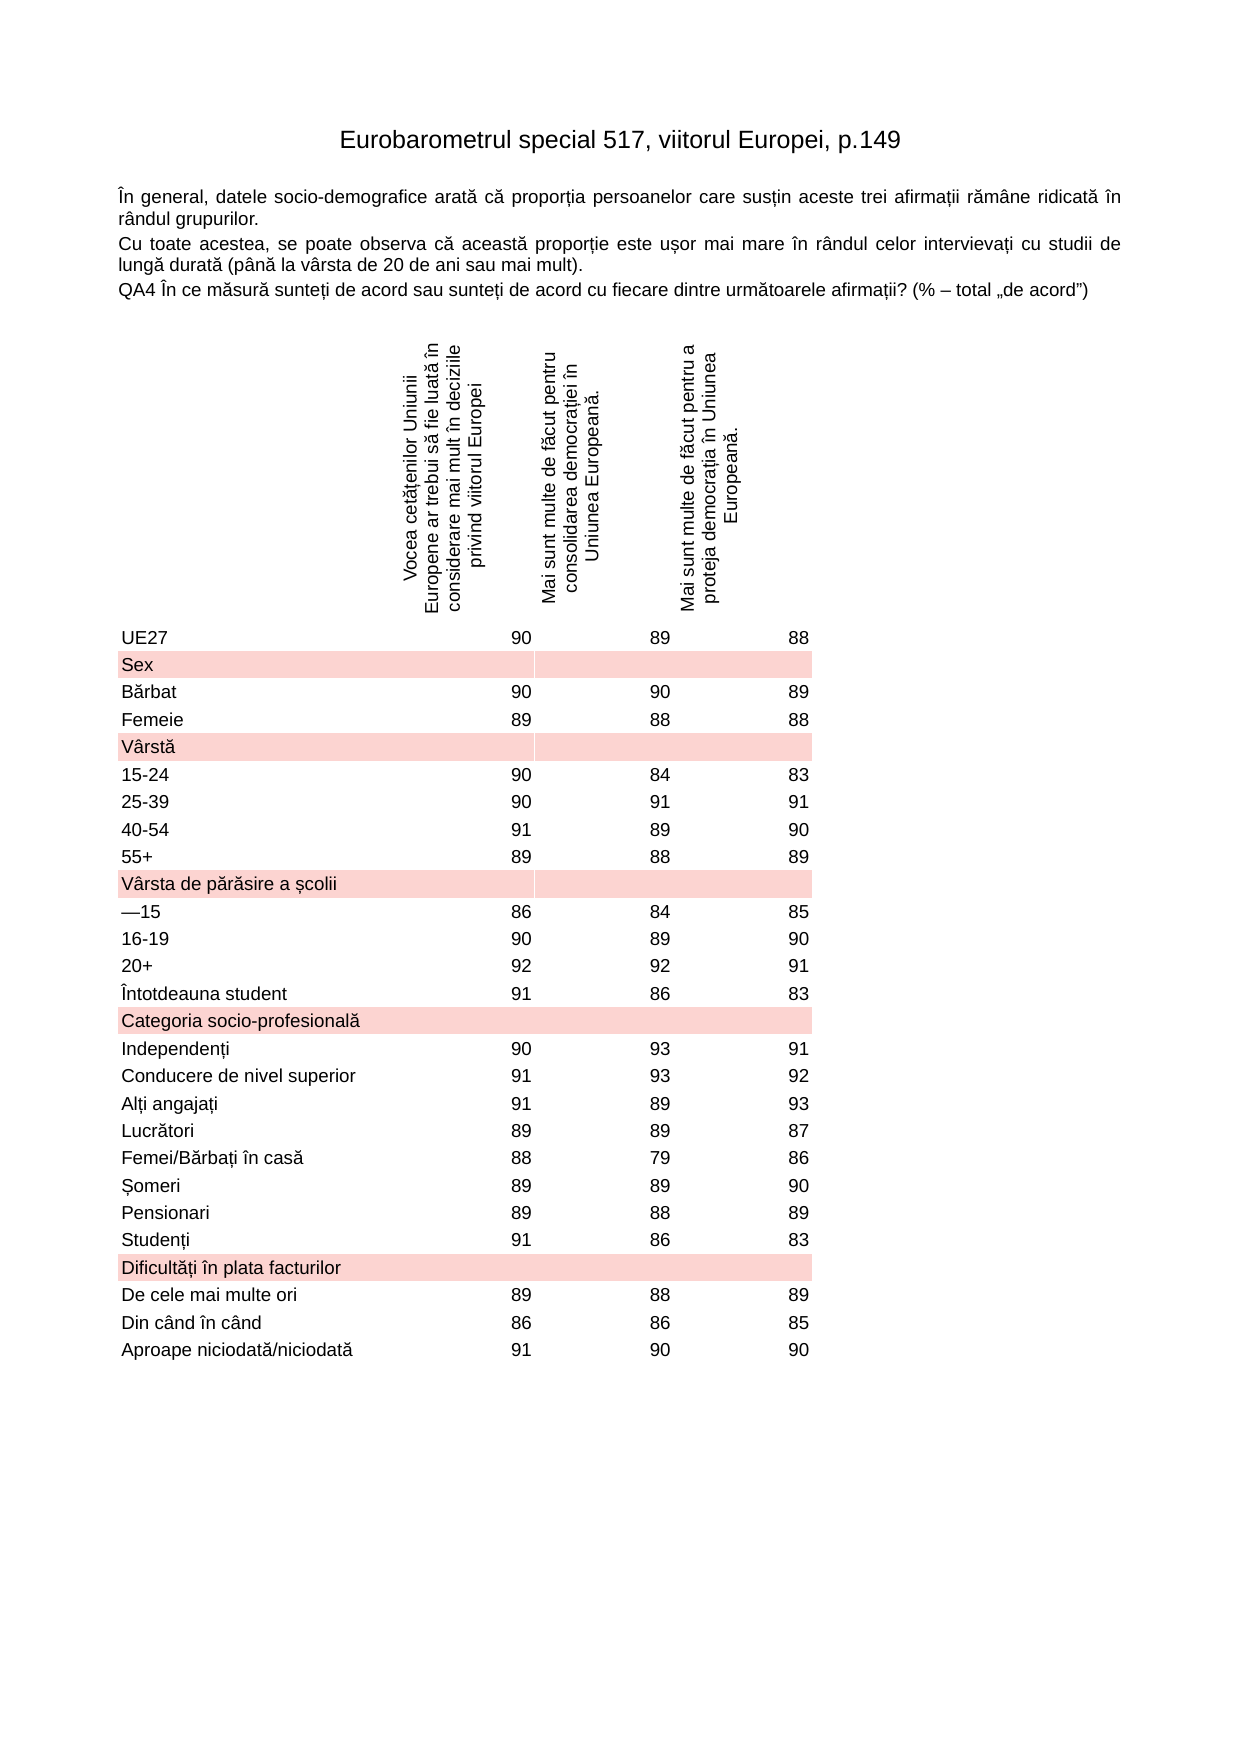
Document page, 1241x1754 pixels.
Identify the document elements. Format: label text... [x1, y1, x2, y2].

table_cell 90 [535, 679, 673, 706]
table_cell 91 [396, 815, 534, 843]
table_cell Șomeri [118, 1172, 396, 1199]
text QA4 În ce măsură sunteți de acord sau sunteți de acord cu fiecare dintre următoarele afirmații? (% – total „de acord”) [118, 279, 1122, 300]
table_cell 89 [396, 1172, 534, 1199]
table_cell 92 [535, 953, 673, 980]
table_cell Studenți [118, 1226, 396, 1254]
table_cell —15 [118, 898, 396, 925]
table_cell 88 [535, 706, 673, 733]
table_cell 90 [396, 624, 534, 651]
table_cell 89 [673, 1281, 812, 1308]
table_cell 87 [673, 1117, 812, 1144]
table_cell 88 [535, 1199, 673, 1226]
table_cell 90 [673, 925, 812, 952]
table_cell 89 [673, 1199, 812, 1226]
table_cell 88 [396, 1144, 534, 1172]
table_cell 91 [673, 1035, 812, 1062]
table_cell 16-19 [118, 925, 396, 952]
table_cell 93 [535, 1062, 673, 1089]
table_cell 89 [535, 925, 673, 952]
table_cell UE27 [118, 624, 396, 651]
table_cell 89 [535, 815, 673, 843]
table_cell Femeie [118, 706, 396, 733]
table_cell 90 [535, 1336, 673, 1363]
table_cell [396, 651, 534, 678]
table_cell Independenți [118, 1035, 396, 1062]
table_cell 90 [673, 815, 812, 843]
table_cell 88 [535, 843, 673, 870]
table_cell 25-39 [118, 788, 396, 815]
table_header Mai sunt multe de făcut pentru a proteja democrația în Uniunea Europeană. [673, 328, 812, 624]
table_cell 88 [673, 624, 812, 651]
table_cell [673, 733, 812, 761]
table_cell 91 [396, 1062, 534, 1089]
table_cell Bărbat [118, 679, 396, 706]
table_cell Dificultăți în plata facturilor [118, 1254, 812, 1281]
table_cell 15-24 [118, 761, 396, 788]
text Cu toate acestea, se poate observa că această proporție este ușor mai mare în rândul celor intervievați cu studii de lungă durată (până la vârsta de 20 de ani sau mai mult). [118, 232, 1122, 276]
table_header Vocea cetățenilor Uniunii Europene ar trebui să fie luată în considerare mai mult în deciziile privind viitorul Europei [396, 328, 534, 624]
table_cell 86 [396, 898, 534, 925]
table_cell 84 [535, 761, 673, 788]
table_cell 86 [535, 1309, 673, 1336]
table_cell 90 [396, 788, 534, 815]
table_cell 40-54 [118, 815, 396, 843]
table_cell 85 [673, 898, 812, 925]
table_cell Alți angajați [118, 1089, 396, 1117]
table_cell Lucrători [118, 1117, 396, 1144]
table_cell Categoria socio-profesională [118, 1007, 812, 1034]
table_header [118, 328, 396, 624]
table_cell 92 [673, 1062, 812, 1089]
table_cell 89 [535, 1172, 673, 1199]
table_cell 91 [673, 788, 812, 815]
table_cell 88 [673, 706, 812, 733]
table_cell 89 [535, 624, 673, 651]
table_cell 91 [535, 788, 673, 815]
table_cell [673, 870, 812, 898]
table_cell 83 [673, 1226, 812, 1254]
table_cell 89 [396, 706, 534, 733]
table_cell 91 [396, 1336, 534, 1363]
table_cell 84 [535, 898, 673, 925]
table_header Mai sunt multe de făcut pentru consolidarea democrației în Uniunea Europeană. [535, 328, 673, 624]
table_cell [535, 651, 673, 678]
table_cell 89 [396, 843, 534, 870]
table_cell 20+ [118, 953, 396, 980]
table_cell 83 [673, 761, 812, 788]
table_cell [673, 651, 812, 678]
table_cell 79 [535, 1144, 673, 1172]
table_cell 90 [396, 761, 534, 788]
table_cell 89 [396, 1117, 534, 1144]
text În general, datele socio-demografice arată că proporția persoanelor care susțin aceste trei afirmații rămâne ridicată în rândul grupurilor. [118, 186, 1122, 229]
table_cell 89 [535, 1117, 673, 1144]
table_cell 89 [396, 1199, 534, 1226]
table_cell 89 [396, 1281, 534, 1308]
table_cell 89 [673, 843, 812, 870]
table_cell Vârsta de părăsire a școlii [118, 870, 396, 898]
table_cell [396, 870, 534, 898]
table_cell 86 [396, 1309, 534, 1336]
table_cell 83 [673, 980, 812, 1007]
table_cell [535, 733, 673, 761]
table_cell 93 [673, 1089, 812, 1117]
table_cell Din când în când [118, 1309, 396, 1336]
table_cell 86 [535, 980, 673, 1007]
table_cell 90 [673, 1172, 812, 1199]
table_cell Vârstă [118, 733, 396, 761]
table_cell 91 [673, 953, 812, 980]
table_cell [535, 870, 673, 898]
table_cell Sex [118, 651, 396, 678]
table_cell 90 [396, 925, 534, 952]
table_cell 89 [673, 679, 812, 706]
table_cell Pensionari [118, 1199, 396, 1226]
table_cell Întotdeauna student [118, 980, 396, 1007]
table_cell 93 [535, 1035, 673, 1062]
table_cell Aproape niciodată/niciodată [118, 1336, 396, 1363]
table_cell De cele mai multe ori [118, 1281, 396, 1308]
table_cell 92 [396, 953, 534, 980]
table_cell 90 [673, 1336, 812, 1363]
table_cell 91 [396, 980, 534, 1007]
table_cell [396, 733, 534, 761]
table_cell 86 [535, 1226, 673, 1254]
table_cell Femei/Bărbați în casă [118, 1144, 396, 1172]
table_cell 91 [396, 1089, 534, 1117]
table_cell 90 [396, 1035, 534, 1062]
table_cell 85 [673, 1309, 812, 1336]
table_cell 55+ [118, 843, 396, 870]
table_cell 90 [396, 679, 534, 706]
table_cell 91 [396, 1226, 534, 1254]
table_cell 88 [535, 1281, 673, 1308]
table_cell 86 [673, 1144, 812, 1172]
table_cell 89 [535, 1089, 673, 1117]
table_cell Conducere de nivel superior [118, 1062, 396, 1089]
